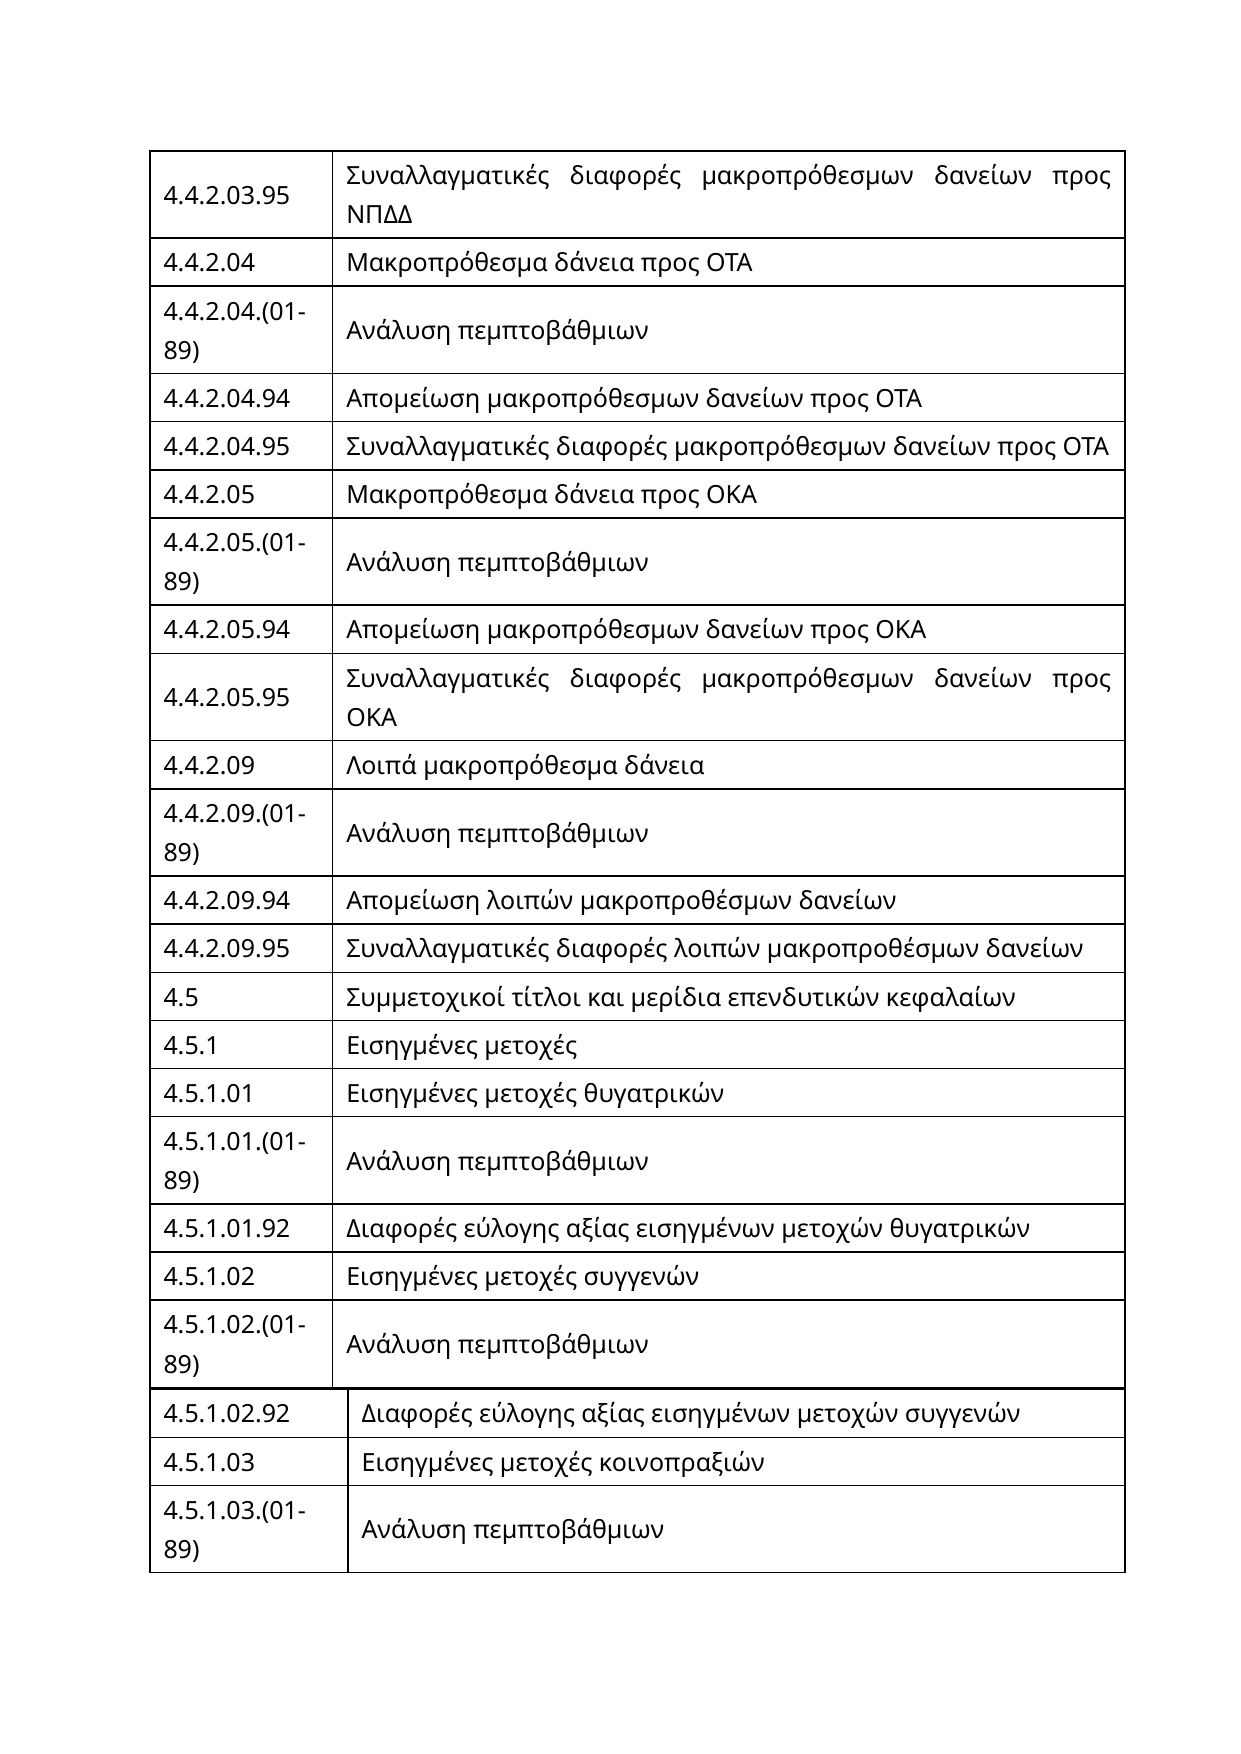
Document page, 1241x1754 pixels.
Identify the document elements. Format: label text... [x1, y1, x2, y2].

table_cell Συναλλαγματικές διαφορές μακροπρόθεσμων δανείων προς ΟΤΑ [333, 422, 1124, 469]
table_cell 4.5.1.03 [151, 1438, 347, 1484]
table_cell Ανάλυση πεμπτοβάθμιων [333, 1117, 1124, 1203]
table_cell Ανάλυση πεμπτοβάθμιων [349, 1486, 1124, 1572]
table_cell Εισηγμένες μετοχές κοινοπραξιών [349, 1438, 1124, 1484]
table_cell 4.4.2.04.94 [151, 374, 332, 421]
table_cell 4.5.1.01 [151, 1069, 332, 1116]
table_cell Ανάλυση πεμπτοβάθμιων [333, 287, 1124, 373]
table_cell 4.5.1.01.92 [151, 1205, 332, 1251]
table_cell 4.5.1.02 [151, 1253, 332, 1299]
table_cell Εισηγμένες μετοχές θυγατρικών [333, 1069, 1124, 1116]
table_cell Εισηγμένες μετοχές συγγενών [333, 1253, 1124, 1299]
table_cell Ανάλυση πεμπτοβάθμιων [333, 790, 1124, 875]
table_cell Συμμετοχικοί τίτλοι και μερίδια επενδυτικών κεφαλαίων [333, 973, 1124, 1019]
table_cell Διαφορές εύλογης αξίας εισηγμένων μετοχών θυγατρικών [333, 1205, 1124, 1251]
table_cell Ανάλυση πεμπτοβάθμιων [333, 1301, 1124, 1387]
table_header 4.5.1.02.92 [151, 1390, 347, 1436]
table_cell 4.4.2.05.(01-89) [151, 519, 332, 604]
table_cell 4.5 [151, 973, 332, 1019]
table_header Διαφορές εύλογης αξίας εισηγμένων μετοχών συγγενών [349, 1390, 1124, 1436]
table_cell Απομείωση λοιπών μακροπροθέσμων δανείων [333, 877, 1124, 923]
table_cell 4.5.1.02.(01-89) [151, 1301, 332, 1387]
table_cell 4.4.2.09.95 [151, 925, 332, 971]
table_cell Συναλλαγματικές διαφορές μακροπρόθεσμων δανείων προς ΟΚΑ [333, 654, 1124, 740]
table_cell Συναλλαγματικές διαφορές μακροπρόθεσμων δανείων προς ΝΠΔΔ [333, 152, 1124, 237]
table_cell 4.4.2.04 [151, 239, 332, 285]
table_cell Συναλλαγματικές διαφορές λοιπών μακροπροθέσμων δανείων [333, 925, 1124, 971]
table_cell 4.4.2.04.95 [151, 422, 332, 469]
table_cell Ανάλυση πεμπτοβάθμιων [333, 519, 1124, 604]
table_cell Απομείωση μακροπρόθεσμων δανείων προς ΟΚΑ [333, 606, 1124, 652]
table_cell Απομείωση μακροπρόθεσμων δανείων προς ΟΤΑ [333, 374, 1124, 421]
table_cell 4.4.2.05 [151, 471, 332, 517]
table_cell 4.4.2.05.95 [151, 654, 332, 740]
table_cell 4.4.2.04.(01-89) [151, 287, 332, 373]
table_cell Εισηγμένες μετοχές [333, 1021, 1124, 1068]
table_cell 4.5.1.01.(01-89) [151, 1117, 332, 1203]
table_cell 4.5.1.03.(01-89) [151, 1486, 347, 1572]
table_cell Μακροπρόθεσμα δάνεια προς ΟΚΑ [333, 471, 1124, 517]
table_cell 4.4.2.05.94 [151, 606, 332, 652]
table_cell 4.4.2.09.94 [151, 877, 332, 923]
table_cell 4.5.1 [151, 1021, 332, 1068]
table_cell 4.4.2.03.95 [151, 152, 332, 237]
table_cell 4.4.2.09.(01-89) [151, 790, 332, 875]
table_cell Μακροπρόθεσμα δάνεια προς ΟΤΑ [333, 239, 1124, 285]
table_cell 4.4.2.09 [151, 741, 332, 788]
table_cell Λοιπά μακροπρόθεσμα δάνεια [333, 741, 1124, 788]
